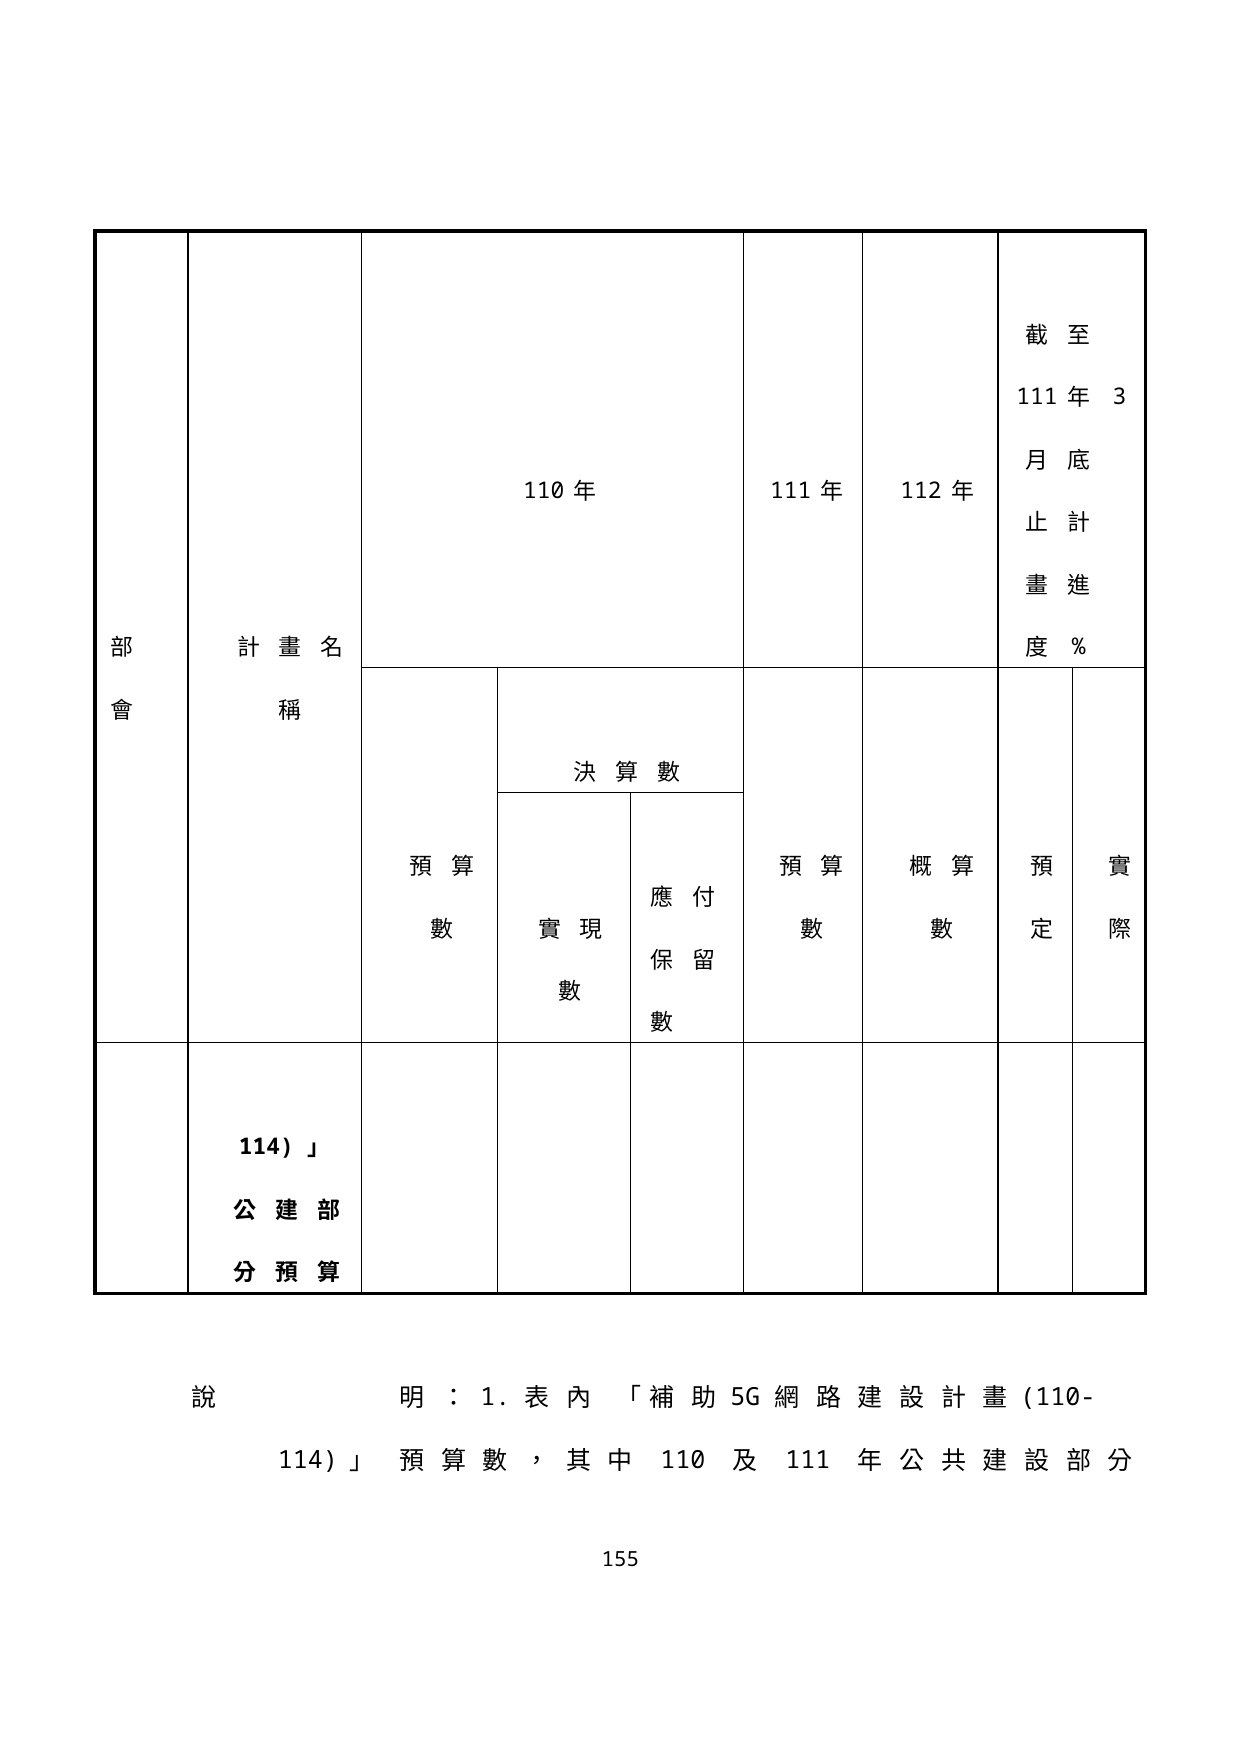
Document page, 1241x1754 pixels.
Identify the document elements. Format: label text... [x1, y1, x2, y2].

table_cell 實現數 [498, 793, 630, 1042]
table_cell 預定 [999, 668, 1072, 1042]
table_cell - [999, 1043, 1072, 1292]
table_cell 預算數 [362, 668, 497, 1042]
table_cell 預算數 [744, 668, 862, 1042]
text 說 明：1.表內「補助5G網路建設計畫(110-114)」預算數，其中110及111年公共建設部分 [102, 1354, 1144, 1479]
table_header 111年 [744, 233, 862, 667]
table_cell - [498, 1043, 630, 1292]
table_cell [97, 1043, 187, 1292]
table_header 110年 [362, 233, 743, 667]
table_cell 實際 [1073, 668, 1144, 1042]
table_header 部會 [97, 233, 187, 1042]
table_cell - [631, 1043, 743, 1292]
table_cell 114)」公建部分預算 [189, 1043, 361, 1292]
table_cell 概算數 [863, 668, 997, 1042]
table_cell 決算數 [498, 668, 743, 792]
table_cell 應付保留數 [631, 793, 743, 1042]
table_cell - [1073, 1043, 1144, 1292]
table_cell [744, 1043, 862, 1292]
table_header 截至111年3月底止計畫進度% [999, 233, 1144, 667]
table_cell [362, 1043, 497, 1292]
table_header 計畫名稱 [189, 233, 361, 1042]
table_header 112年 [863, 233, 997, 667]
table_cell [863, 1043, 997, 1292]
